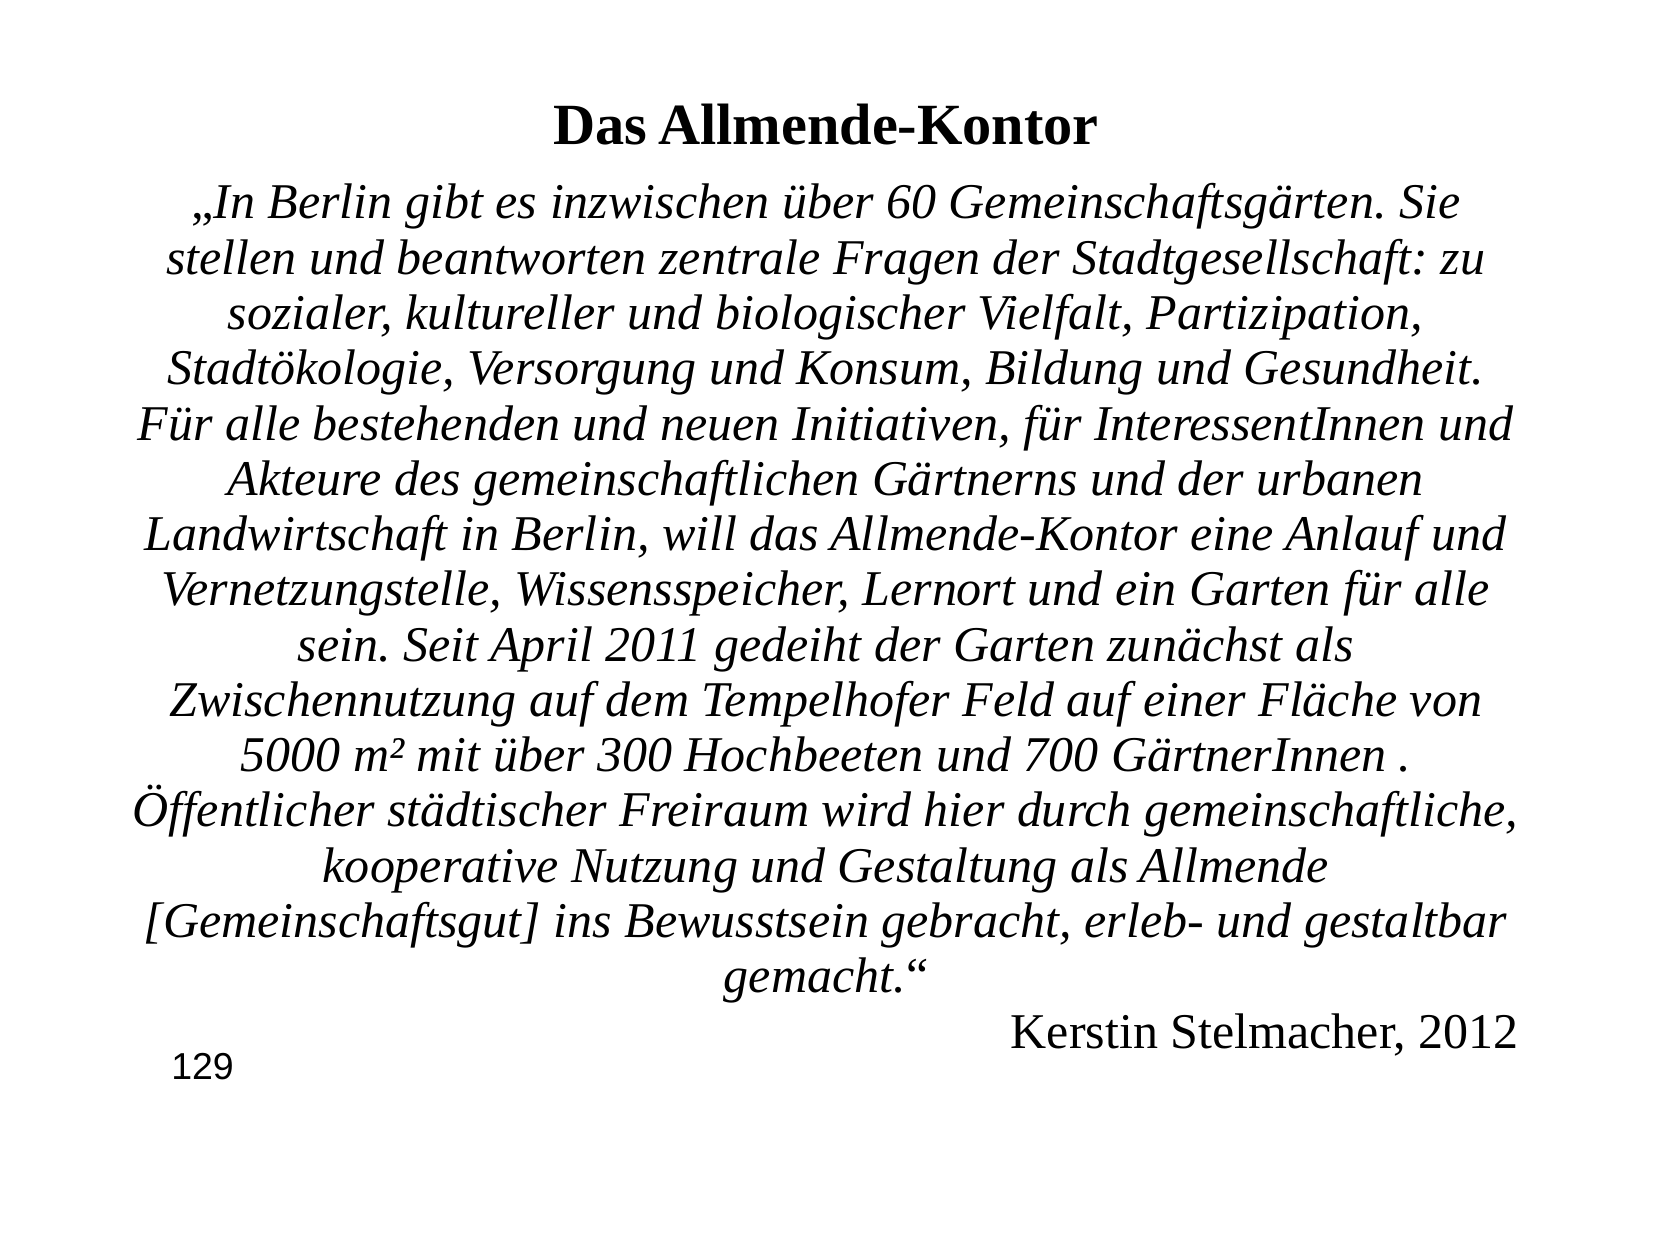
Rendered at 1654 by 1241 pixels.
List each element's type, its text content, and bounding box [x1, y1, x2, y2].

text_box [156, 1038, 374, 1109]
text_box Das Allmende-Kontor „In Berlin gibt es inzwischen über 60 Gemeinschaftsgärten. Sie stellen und beantworten zentrale Fragen der Stadtgesellschaft: zu sozialer, kultureller und biologischer Vielfalt, Partizipation, Stadtökologie, Versorgung und Konsum, Bildung und Gesundheit. Für alle bestehenden und neuen Initiativen, für InteressentInnen und Akteure des gemeinschaftlichen Gärtnerns und der urbanen Landwirtschaft in Berlin, will das Allmende-Kontor eine Anlauf und Vernetzungstelle, Wissensspeicher, Lernort und ein Garten für alle sein. Seit April 2011 gedeiht der Garten zunächst als Zwischennutzung auf dem Tempelhofer Feld auf einer Fläche von 5000 m² mit über 300 Hochbeeten und 700 GärtnerInnen . Öffentlicher städtischer Freiraum wird hier durch gemeinschaftliche, kooperative Nutzung und Gestaltung als Allmende [Gemeinschaftsgut] ins Bewusstsein gebracht, erleb- und gestaltbar gemacht.“ Kerstin Stelmacher, 2012 [118, 84, 1536, 1067]
